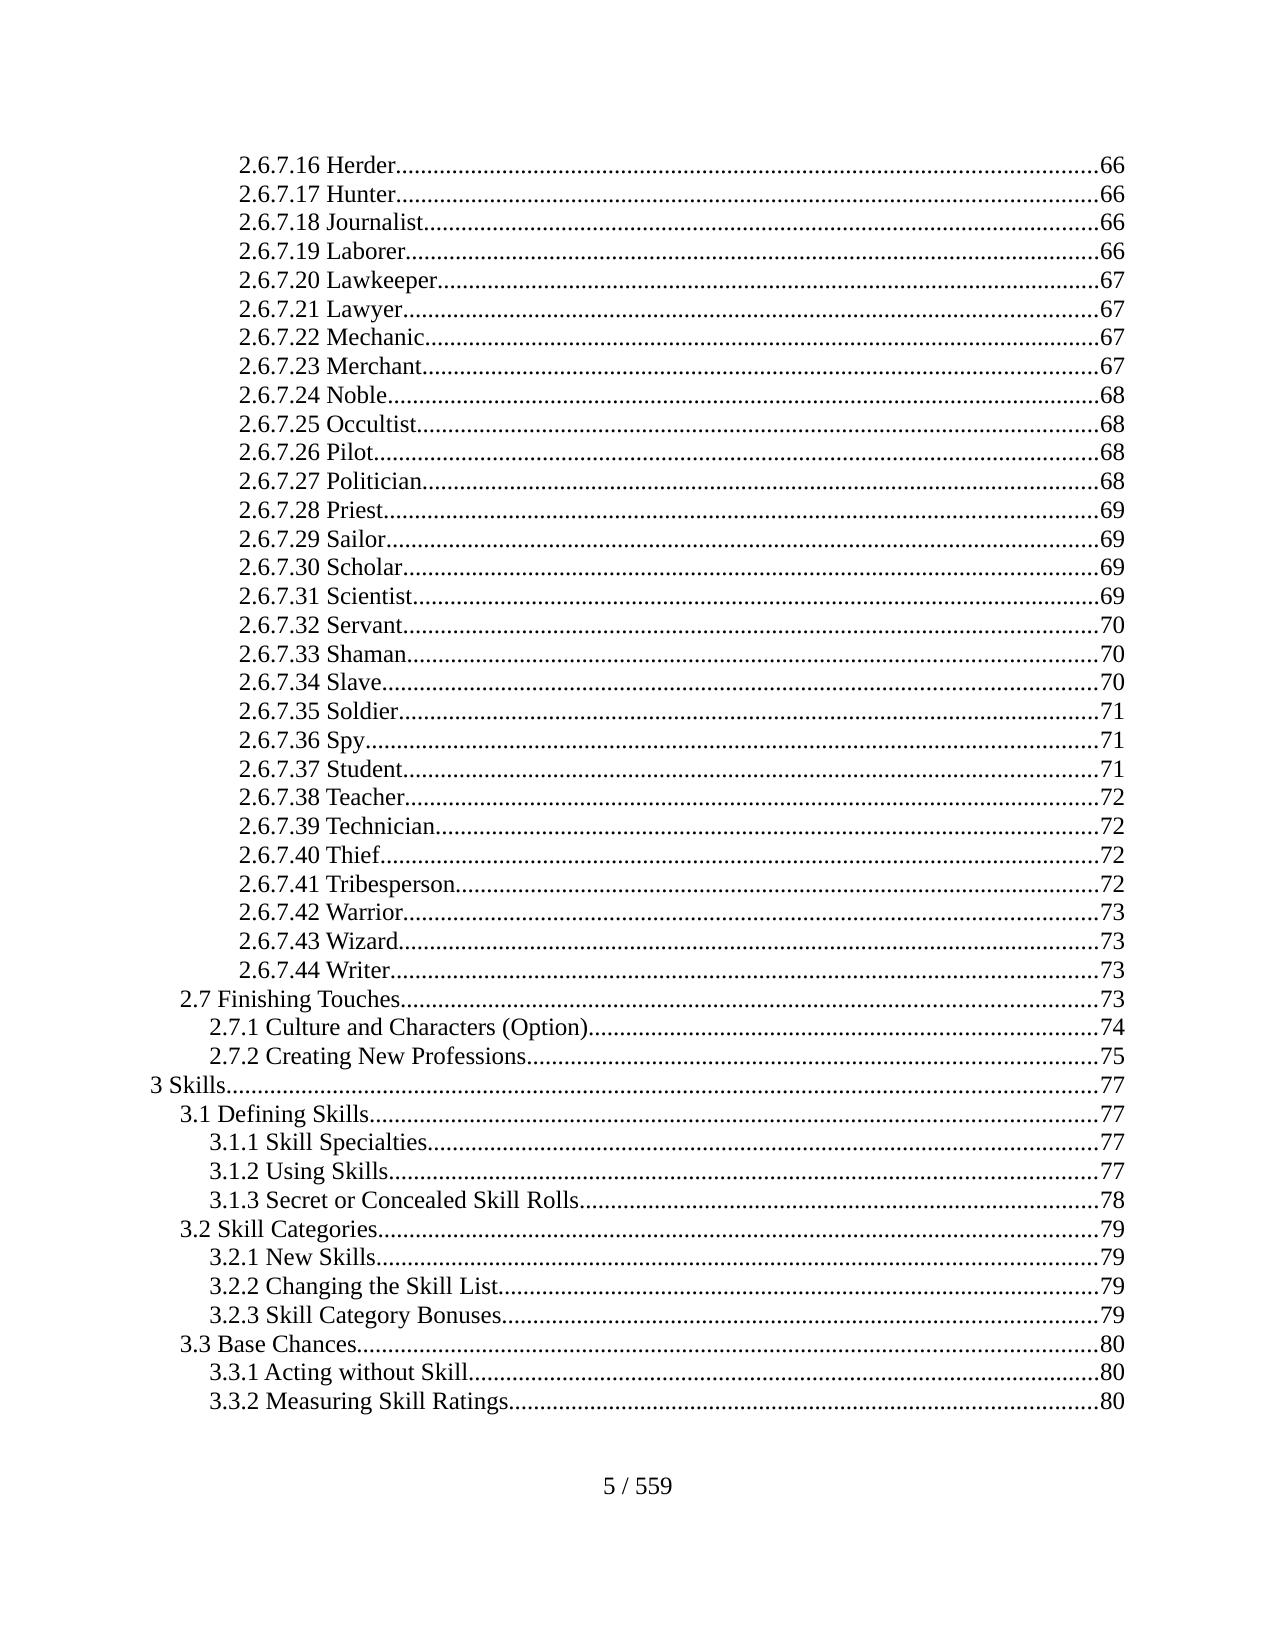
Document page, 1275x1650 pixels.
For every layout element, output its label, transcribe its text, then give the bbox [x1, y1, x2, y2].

text 3.2 Skill Categories 79 [179, 1214, 1125, 1242]
text 2.6.7.44 Writer 73 [238, 955, 1125, 984]
text 2.7 Finishing Touches 73 [179, 984, 1125, 1012]
text 2.7.2 Creating New Professions 75 [209, 1041, 1125, 1070]
text 2.6.7.40 Thief 72 [238, 840, 1125, 869]
text 2.6.7.25 Occultist 68 [238, 409, 1125, 437]
text 2.6.7.43 Wizard 73 [238, 926, 1125, 955]
text 3.2.3 Skill Category Bonuses 79 [209, 1300, 1125, 1329]
text 2.6.7.18 Journalist 66 [238, 207, 1125, 236]
text 2.6.7.26 Pilot 68 [238, 437, 1125, 466]
text 3.1.2 Using Skills 77 [209, 1156, 1125, 1185]
text 2.6.7.23 Merchant 67 [238, 351, 1125, 380]
text 2.6.7.17 Hunter 66 [238, 179, 1125, 207]
text 2.6.7.42 Warrior 73 [238, 897, 1125, 926]
text 2.6.7.27 Politician 68 [238, 466, 1125, 495]
text 2.6.7.21 Lawyer 67 [238, 294, 1125, 322]
text 3.1.1 Skill Specialties 77 [209, 1127, 1125, 1156]
text 2.6.7.22 Mechanic 67 [238, 322, 1125, 351]
text 2.6.7.31 Scientist 69 [238, 581, 1125, 610]
text 2.6.7.36 Spy 71 [238, 725, 1125, 754]
text 2.6.7.37 Student 71 [238, 754, 1125, 782]
text 2.6.7.38 Teacher 72 [238, 782, 1125, 811]
text 3 Skills 77 [150, 1070, 1125, 1099]
text 2.6.7.19 Laborer 66 [238, 236, 1125, 265]
text 2.6.7.35 Soldier 71 [238, 696, 1125, 725]
text 2.6.7.33 Shaman 70 [238, 639, 1125, 667]
text 3.1.3 Secret or Concealed Skill Rolls 78 [209, 1185, 1125, 1214]
text 3.1 Defining Skills 77 [179, 1099, 1125, 1127]
text 2.6.7.28 Priest 69 [238, 495, 1125, 524]
text 2.6.7.29 Sailor 69 [238, 524, 1125, 552]
text 3.3.1 Acting without Skill 80 [209, 1357, 1125, 1386]
text 2.6.7.24 Noble 68 [238, 380, 1125, 409]
text 2.6.7.41 Tribesperson 72 [238, 869, 1125, 897]
text 3.3 Base Chances 80 [179, 1329, 1125, 1357]
text 2.7.1 Culture and Characters (Option) 74 [209, 1012, 1125, 1041]
text 3.3.2 Measuring Skill Ratings 80 [209, 1386, 1125, 1415]
text 3.2.2 Changing the Skill List 79 [209, 1271, 1125, 1300]
text 2.6.7.34 Slave 70 [238, 667, 1125, 696]
text 2.6.7.32 Servant 70 [238, 610, 1125, 639]
text 2.6.7.20 Lawkeeper 67 [238, 265, 1125, 294]
text 2.6.7.16 Herder 66 [238, 150, 1125, 179]
text 2.6.7.30 Scholar 69 [238, 552, 1125, 581]
text 2.6.7.39 Technician 72 [238, 811, 1125, 840]
text 3.2.1 New Skills 79 [209, 1242, 1125, 1271]
